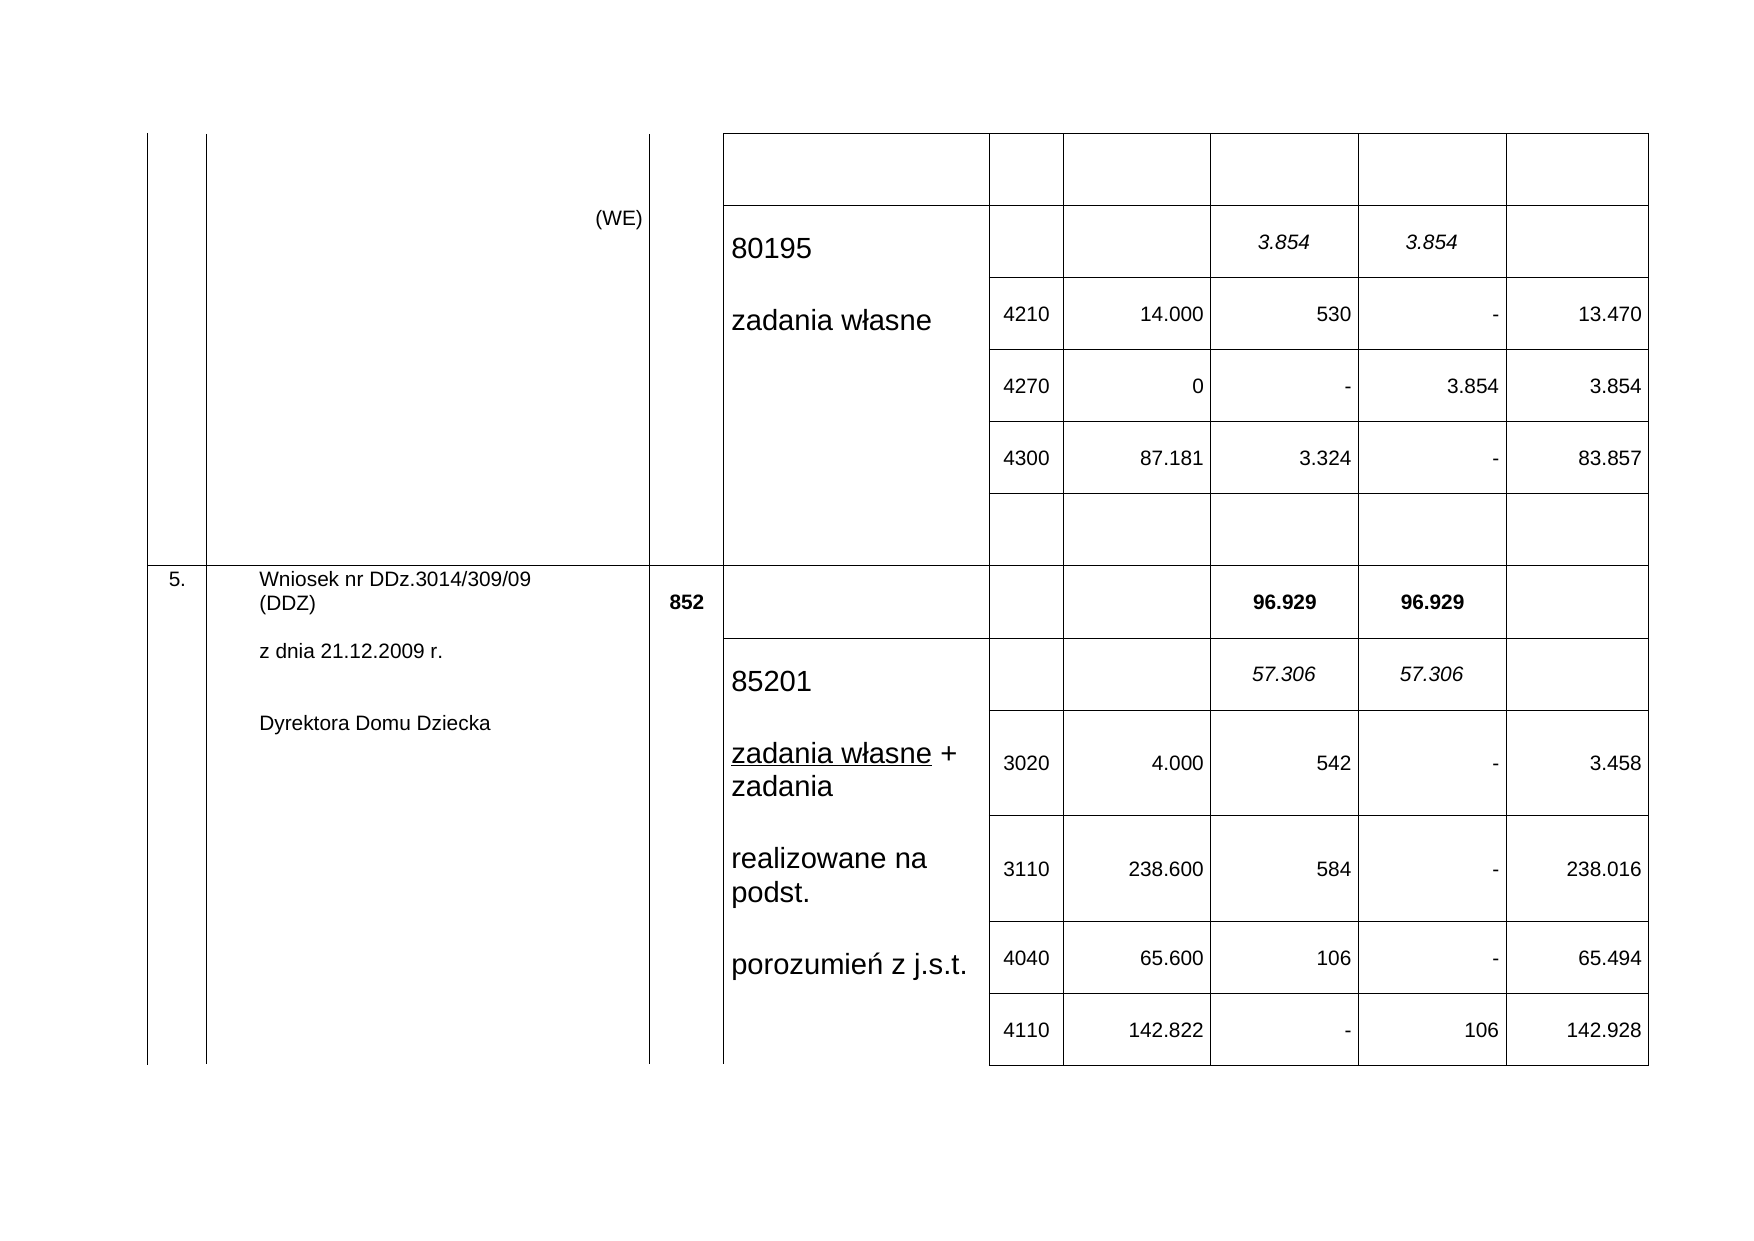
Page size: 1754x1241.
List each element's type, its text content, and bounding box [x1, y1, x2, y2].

table_cell [1211, 494, 1358, 565]
table_cell 65.494 [1507, 922, 1648, 993]
table_cell 87.181 [1064, 422, 1210, 493]
table_cell [650, 421, 723, 493]
table_cell 3.854 [1507, 350, 1648, 421]
table_cell [650, 993, 724, 1065]
table_cell [148, 638, 206, 709]
table_cell 57.306 [1359, 639, 1506, 709]
table_cell [650, 710, 723, 815]
table_cell zadania własne + zadania [724, 710, 989, 815]
table_cell 83.857 [1507, 422, 1648, 493]
table_cell [1359, 494, 1506, 565]
table_cell [207, 277, 649, 349]
table_cell [1507, 206, 1648, 277]
table_cell 80195 [724, 206, 989, 277]
table_cell porozumień z j.s.t. [724, 921, 989, 993]
table_cell 4210 [990, 278, 1063, 349]
table_cell Dyrektora Domu Dziecka [207, 710, 649, 815]
table_cell 14.000 [1064, 278, 1210, 349]
table_cell [990, 494, 1063, 565]
table_cell - [1211, 994, 1358, 1065]
table_cell [1507, 566, 1648, 637]
table_cell 0 [1064, 350, 1210, 421]
table_cell [148, 421, 206, 493]
table_cell [148, 815, 206, 921]
table_cell [1064, 494, 1210, 565]
table_cell [650, 493, 723, 565]
table_cell [207, 421, 649, 493]
table_cell 13.470 [1507, 278, 1648, 349]
table_cell [650, 277, 723, 349]
table_cell [1064, 134, 1210, 205]
table_cell [207, 815, 649, 921]
table_cell 57.306 [1211, 639, 1358, 709]
table_cell [1064, 639, 1210, 709]
table_cell realizowane na podst. [724, 815, 989, 921]
table_cell [650, 638, 723, 709]
table_cell (WE) [207, 205, 649, 277]
table_cell [207, 993, 650, 1065]
table_cell 5. [148, 566, 206, 637]
table_cell [148, 349, 206, 421]
table_cell z dnia 21.12.2009 r. [207, 638, 649, 709]
table_cell - [1359, 711, 1506, 815]
table_cell [148, 205, 206, 277]
table_cell [148, 277, 206, 349]
table_cell [1507, 134, 1648, 205]
table_cell [1064, 206, 1210, 277]
table_cell 106 [1211, 922, 1358, 993]
table_cell [207, 921, 649, 993]
table_cell 106 [1359, 994, 1506, 1065]
table_cell [650, 205, 723, 277]
table_cell [1507, 494, 1648, 565]
table_cell 3.458 [1507, 711, 1648, 815]
table_cell [148, 993, 207, 1065]
table_cell 142.928 [1507, 994, 1648, 1065]
table_cell 3020 [990, 711, 1063, 815]
table_cell 4040 [990, 922, 1063, 993]
table_cell [990, 134, 1063, 205]
table_cell [148, 133, 206, 205]
table_cell [724, 493, 989, 565]
table_cell [724, 993, 989, 1065]
table_cell [724, 134, 989, 205]
table_cell 85201 [724, 639, 989, 709]
table_cell [148, 921, 206, 993]
table_cell [148, 710, 206, 815]
table_cell 3.854 [1359, 206, 1506, 277]
table_cell [148, 493, 206, 565]
table_cell [990, 206, 1063, 277]
table_cell - [1211, 350, 1358, 421]
table_cell 4.000 [1064, 711, 1210, 815]
table_cell [207, 349, 649, 421]
table_cell [724, 421, 989, 493]
table_cell 3.854 [1359, 350, 1506, 421]
table_cell 142.822 [1064, 994, 1210, 1065]
table_cell 3.324 [1211, 422, 1358, 493]
table_cell zadania własne [724, 277, 989, 349]
table_cell 96.929 [1359, 566, 1506, 637]
table_cell [990, 639, 1063, 709]
table_cell 584 [1211, 816, 1358, 921]
table_cell 65.600 [1064, 922, 1210, 993]
table_cell - [1359, 816, 1506, 921]
table_cell - [1359, 278, 1506, 349]
table_cell 542 [1211, 711, 1358, 815]
table_cell - [1359, 922, 1506, 993]
table_cell [207, 133, 649, 205]
table_cell [724, 349, 989, 421]
table_cell [650, 921, 723, 993]
table_cell [650, 349, 723, 421]
table_cell [1507, 639, 1648, 709]
table_cell 4300 [990, 422, 1063, 493]
table_cell 3.854 [1211, 206, 1358, 277]
table_cell Wniosek nr DDz.3014/309/09 (DDZ) [207, 566, 649, 637]
table_cell [207, 493, 649, 565]
table_cell 530 [1211, 278, 1358, 349]
table_cell [1211, 134, 1358, 205]
table_cell [990, 566, 1063, 637]
table_cell [1064, 566, 1210, 637]
table_cell 3110 [990, 816, 1063, 921]
table_cell [724, 566, 989, 637]
table_cell 238.016 [1507, 816, 1648, 921]
table_cell 4270 [990, 350, 1063, 421]
table_cell 852 [650, 566, 723, 637]
table_cell [650, 815, 723, 921]
table_cell [650, 133, 723, 205]
table_cell 96.929 [1211, 566, 1358, 637]
table_cell 4110 [990, 994, 1063, 1065]
table_cell - [1359, 422, 1506, 493]
table_cell 238.600 [1064, 816, 1210, 921]
table_cell [1359, 134, 1506, 205]
